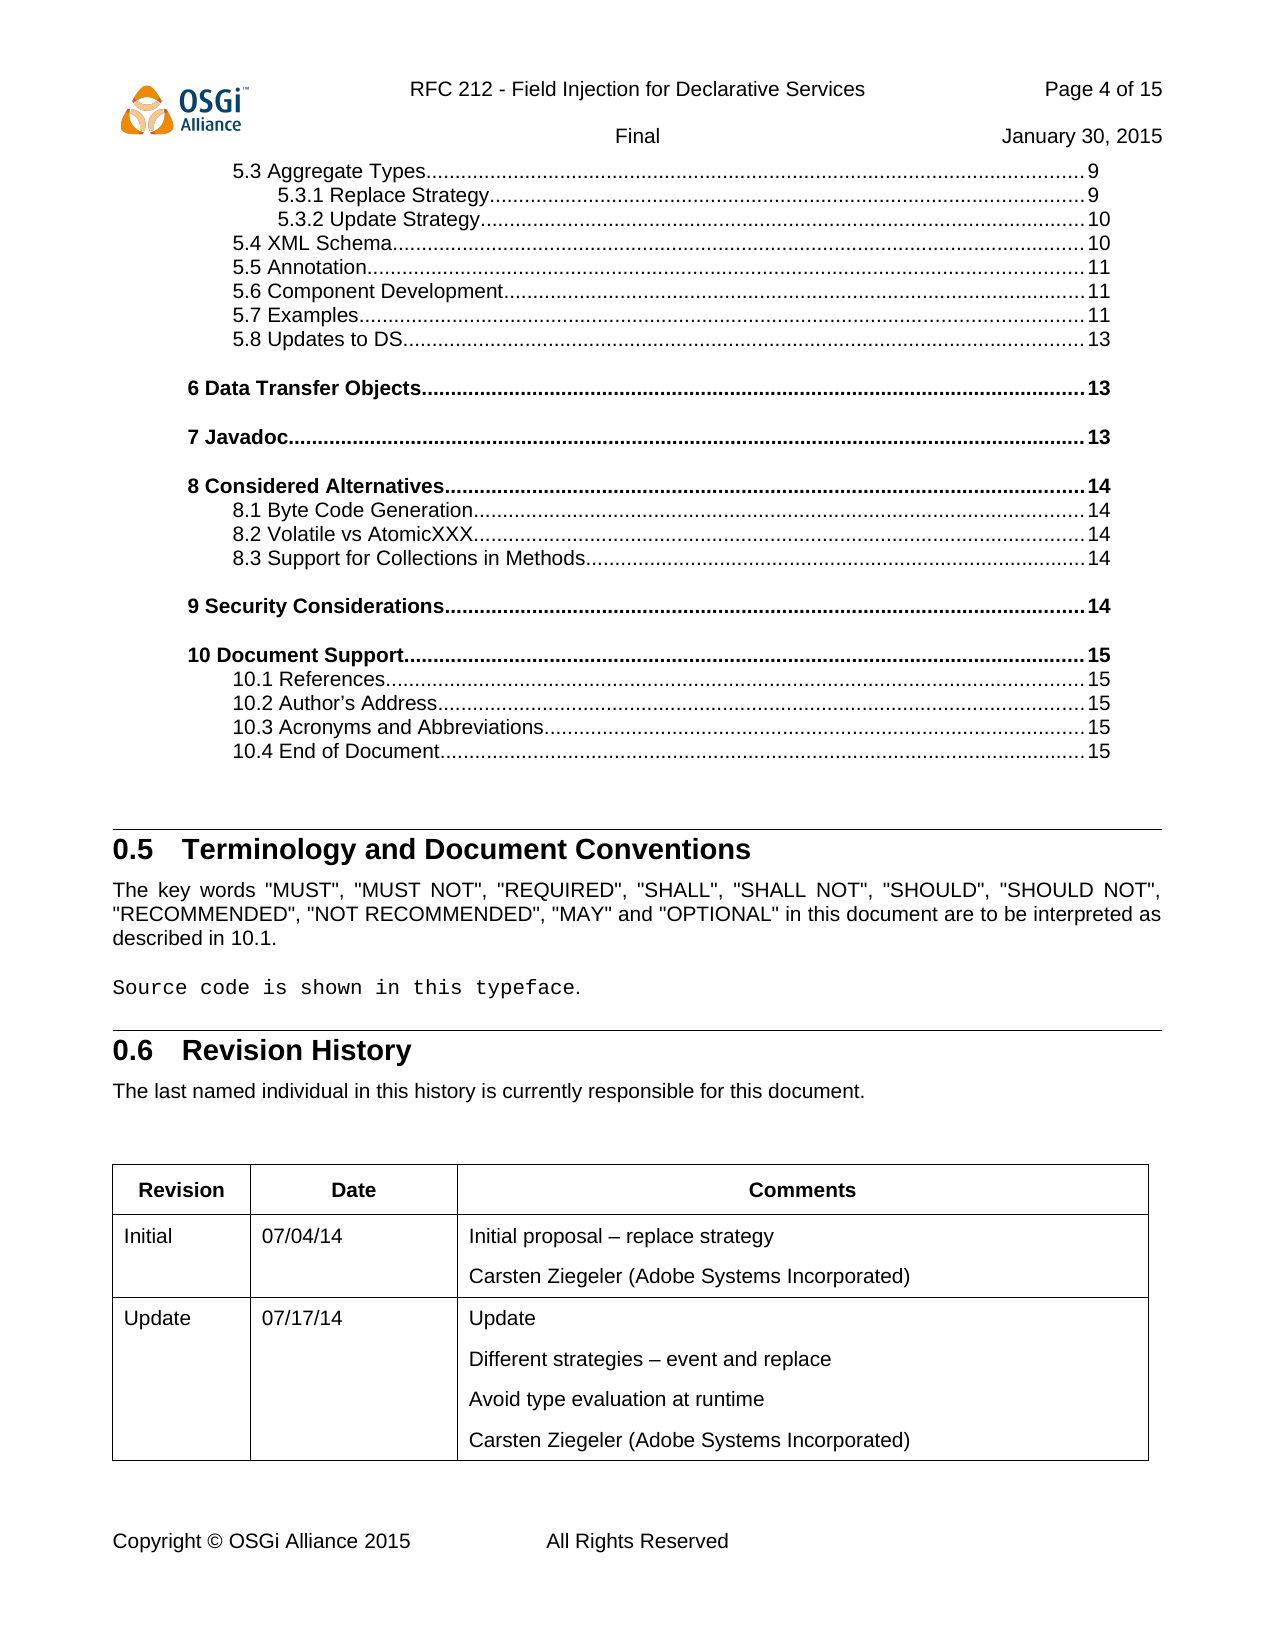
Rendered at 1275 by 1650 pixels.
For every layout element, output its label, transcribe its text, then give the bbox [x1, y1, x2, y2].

text The key words "MUST", "MUST NOT", "REQUIRED", "SHALL", "SHALL NOT", "SHOULD", "SHOULD NOT", "RECOMMENDED", "NOT RECOMMENDED", "MAY" and "OPTIONAL" in this document are to be interpreted as described in 1. [112, 878, 1162, 950]
table_header Date [251, 1165, 457, 1214]
text 5.3 Aggregate Types 9 [232, 159, 1162, 183]
text The last named individual in this history is currently responsible for this document. [112, 1079, 1162, 1103]
table_cell Initial proposal – replace strategy Carsten Ziegeler (Adobe Systems Incorporated) [458, 1215, 1148, 1297]
text 5.8 Updates to DS 13 [232, 327, 1162, 351]
text 7 Javadoc 13 [187, 424, 1162, 448]
text 10.2 Author’s Address 15 [232, 691, 1162, 715]
text 8.1 Byte Code Generation 14 [232, 497, 1162, 521]
table_header Revision [113, 1165, 250, 1214]
table_cell Initial [113, 1215, 250, 1297]
table_cell Update [113, 1298, 250, 1460]
text 8.2 Volatile vs AtomicXXX 14 [232, 521, 1162, 545]
text 8.3 Support for Collections in Methods 14 [232, 545, 1162, 569]
text 5.4 XML Schema 10 [232, 231, 1162, 255]
table_header Comments [458, 1165, 1148, 1214]
text 10.3 Acronyms and Abbreviations 15 [232, 715, 1162, 739]
text 10.1 References 15 [232, 667, 1162, 691]
text 5.3.2 Update Strategy 10 [277, 207, 1162, 231]
subtitle Terminology and Document Conventions [112, 830, 1162, 865]
text 5.6 Component Development 11 [232, 279, 1162, 303]
text 10.4 End of Document 15 [232, 739, 1162, 763]
text 10 Document Support 15 [187, 643, 1162, 667]
text 5.7 Examples 11 [232, 303, 1162, 327]
subtitle Revision History [112, 1031, 1162, 1066]
text 8 Considered Alternatives 14 [187, 473, 1162, 497]
table_cell 07/04/14 [251, 1215, 457, 1297]
picture [113, 78, 257, 142]
text 6 Data Transfer Objects 13 [187, 376, 1162, 399]
table_cell 07/17/14 [251, 1298, 457, 1460]
text 9 Security Considerations 14 [187, 594, 1162, 618]
text 5.5 Annotation 11 [232, 255, 1162, 279]
table_cell Update Different strategies – event and replace Avoid type evaluation at runtime Carsten Ziegeler (Adobe Systems Incorporated) [458, 1298, 1148, 1460]
text Source code is shown in this typeface. [112, 975, 1162, 1001]
text 5.3.1 Replace Strategy 9 [277, 183, 1162, 207]
